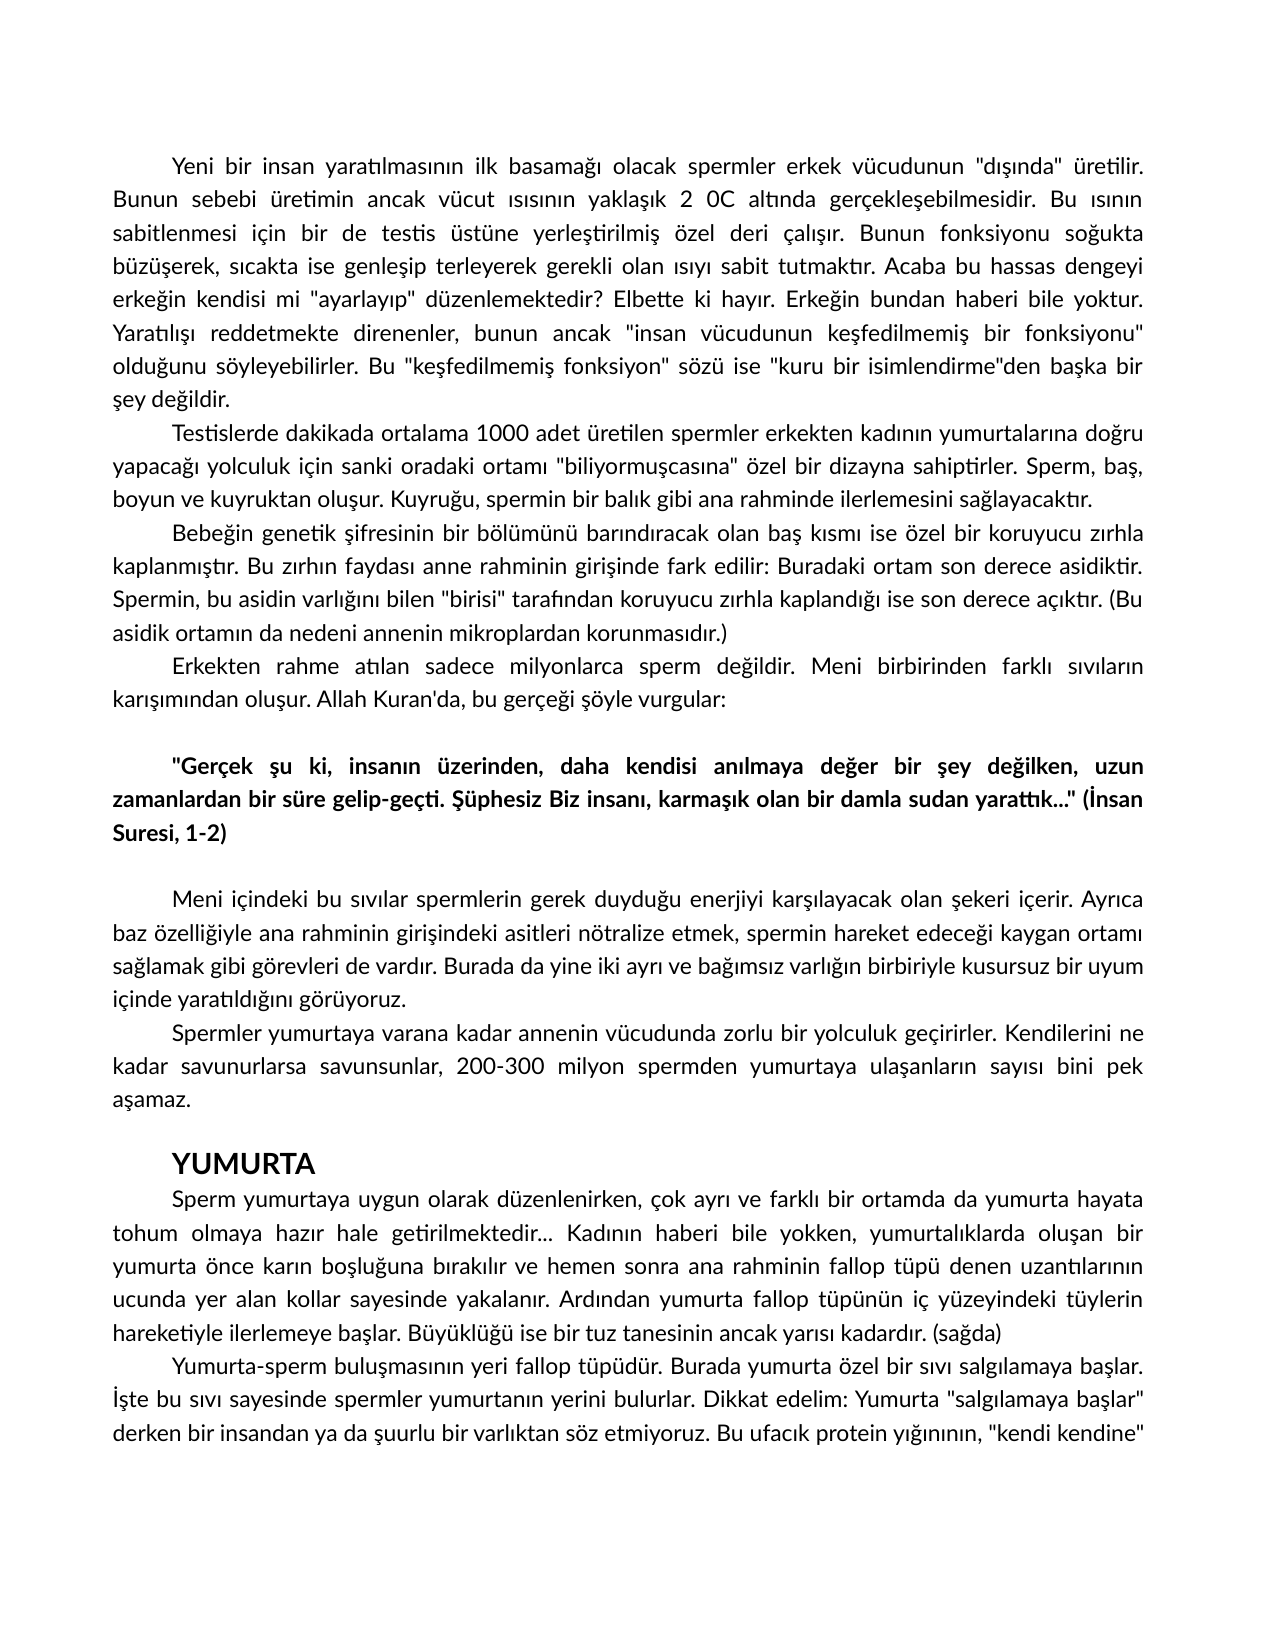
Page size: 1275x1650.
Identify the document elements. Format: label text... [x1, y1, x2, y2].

text YUMURTA [112, 1148, 1145, 1181]
text Spermler yumurtaya varana kadar annenin vücudunda zorlu bir yolculuk geçirirler. Kendilerini ne kadar savunurlarsa savunsunlar, 200-300 milyon spermden yumurtaya ulaşanların sayısı bini pek aşamaz. [112, 1014, 1145, 1114]
text Bebeğin genetik şifresinin bir bölümünü barındıracak olan baş kısmı ise özel bir koruyucu zırhla kaplanmıştır. Bu zırhın faydası anne rahminin girişinde fark edilir: Buradaki ortam son derece asidiktir. Spermin, bu asidin varlığını bilen "birisi" tarafından koruyucu zırhla kaplandığı ise son derece açıktır. (Bu asidik ortamın da nedeni annenin mikroplardan korunmasıdır.) [112, 514, 1145, 648]
text Yumurta-sperm buluşmasının yeri fallop tüpüdür. Burada yumurta özel bir sıvı salgılamaya başlar. İşte bu sıvı sayesinde spermler yumurtanın yerini bulurlar. Dikkat edelim: Yumurta "salgılamaya başlar" derken bir insandan ya da şuurlu bir varlıktan söz etmiyoruz. Bu ufacık protein yığınının, "kendi kendine" [112, 1348, 1145, 1448]
text Sperm yumurtaya uygun olarak düzenlenirken, çok ayrı ve farklı bir ortamda da yumurta hayata tohum olmaya hazır hale getirilmektedir... Kadının haberi bile yokken, yumurtalıklarda oluşan bir yumurta önce karın boşluğuna bırakılır ve hemen sonra ana rahminin fallop tüpü denen uzantılarının ucunda yer alan kollar sayesinde yakalanır. Ardından yumurta fallop tüpünün iç yüzeyindeki tüylerin hareketiyle ilerlemeye başlar. Büyüklüğü ise bir tuz tanesinin ancak yarısı kadardır. (sağda) [112, 1181, 1145, 1348]
text Yeni bir insan yaratılmasının ilk basamağı olacak spermler erkek vücudunun "dışında" üretilir. Bunun sebebi üretimin ancak vücut ısısının yaklaşık 2 0C altında gerçekleşebilmesidir. Bu ısının sabitlenmesi için bir de testis üstüne yerleştirilmiş özel deri çalışır. Bunun fonksiyonu soğukta büzüşerek, sıcakta ise genleşip terleyerek gerekli olan ısıyı sabit tutmaktır. Acaba bu hassas dengeyi erkeğin kendisi mi "ayarlayıp" düzenlemektedir? Elbette ki hayır. Erkeğin bundan haberi bile yoktur. Yaratılışı reddetmekte direnenler, bunun ancak "insan vücudunun keşfedilmemiş bir fonksiyonu" olduğunu söyleyebilirler. Bu "keşfedilmemiş fonksiyon" sözü ise "kuru bir isimlendirme"den başka bir şey değildir. [112, 148, 1145, 414]
text Erkekten rahme atılan sadece milyonlarca sperm değildir. Meni birbirinden farklı sıvıların karışımından oluşur. Allah Kuran'da, bu gerçeği şöyle vurgular: [112, 648, 1145, 714]
text Meni içindeki bu sıvılar spermlerin gerek duyduğu enerjiyi karşılayacak olan şekeri içerir. Ayrıca baz özelliğiyle ana rahminin girişindeki asitleri nötralize etmek, spermin hareket edeceği kaygan ortamı sağlamak gibi görevleri de vardır. Burada da yine iki ayrı ve bağımsız varlığın birbiriyle kusursuz bir uyum içinde yaratıldığını görüyoruz. [112, 881, 1145, 1014]
text "Gerçek şu ki, insanın üzerinden, daha kendisi anılmaya değer bir şey değilken, uzun zamanlardan bir süre gelip-geçti. Şüphesiz Biz insanı, karmaşık olan bir damla sudan yarattık..." (İnsan Suresi, 1-2) [112, 748, 1145, 848]
text Testislerde dakikada ortalama 1000 adet üretilen spermler erkekten kadının yumurtalarına doğru yapacağı yolculuk için sanki oradaki ortamı "biliyormuşcasına" özel bir dizayna sahiptirler. Sperm, baş, boyun ve kuyruktan oluşur. Kuyruğu, spermin bir balık gibi ana rahminde ilerlemesini sağlayacaktır. [112, 414, 1145, 514]
